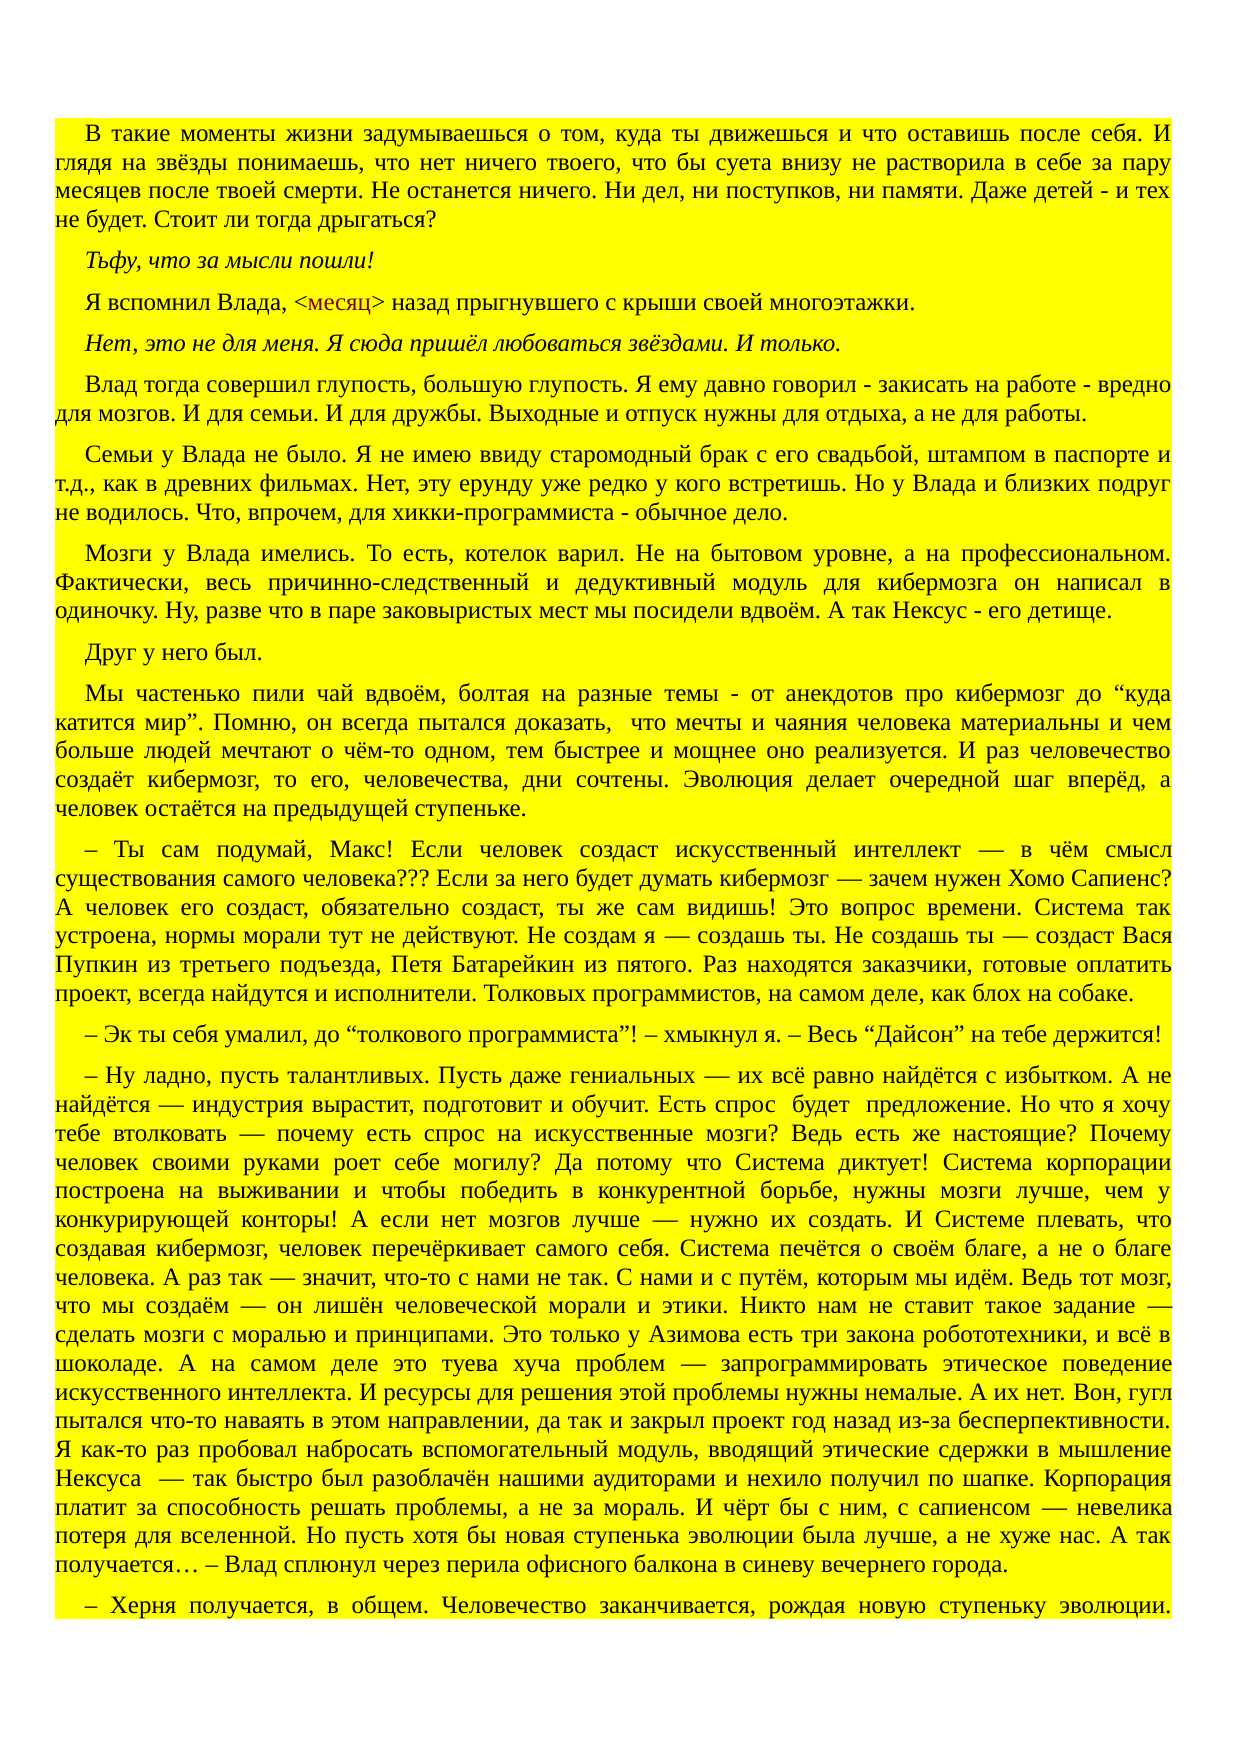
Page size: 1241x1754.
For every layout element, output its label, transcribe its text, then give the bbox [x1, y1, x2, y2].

text – Эк ты себя умалил, до “толкового программиста”! – хмыкнул я. – Весь “Дайсон” на тебе держится! [55, 1019, 1172, 1048]
text – Херня получается, в общем. Человечество заканчивается, рождая новую ступеньку эволюции. [55, 1591, 1172, 1619]
text – Ну ладно, пусть талантливых. Пусть даже гениальных — их всё равно найдётся с избытком. А не найдётся — индустрия вырастит, подготовит и обучит. Есть спрос будет предложение. Но что я хочу тебе втолковать — почему есть спрос на искусственные мозги? Ведь есть же настоящие? Почему человек своими руками роет себе могилу? Да потому что Система диктует! Система корпорации построена на выживании и чтобы победить в конкурентной борьбе, нужны мозги лучше, чем у конкурирующей конторы! А если нет мозгов лучше — нужно их создать. И Системе плевать, что создавая кибермозг, человек перечёркивает самого себя. Система печётся о своём благе, а не о благе человека. А раз так — значит, что-то с нами не так. С нами и с путём, которым мы идём. Ведь тот мозг, что мы создаём — он лишён человеческой морали и этики. Никто нам не ставит такое задание — сделать мозги с моралью и принципами. Это только у Азимова есть три закона робототехники, и всё в шоколаде. А на самом деле это туева хуча проблем — запрограммировать этическое поведение искусственного интеллекта. И ресурсы для решения этой проблемы нужны немалые. А их нет. Вон, гугл пытался что-то наваять в этом направлении, да так и закрыл проект год назад из-за бесперпективности. Я как-то раз пробовал набросать вспомогательный модуль, вводящий этические сдержки в мышление Нексуса — так быстро был разоблачён нашими аудиторами и нехило получил по шапке. Корпорация платит за способность решать проблемы, а не за мораль. И чёрт бы с ним, с сапиенсом — невелика потеря для вселенной. Но пусть хотя бы новая ступенька эволюции была лучше, а не хуже нас. А так получается… – Влад сплюнул через перила офисного балкона в синеву вечернего города. [55, 1061, 1172, 1578]
text Семьи у Влада не было. Я не имею ввиду старомодный брак с его свадьбой, штампом в паспорте и т.д., как в древних фильмах. Нет, эту ерунду уже редко у кого встретишь. Но у Влада и близких подруг не водилось. Что, впрочем, для хикки-программиста - обычное дело. [55, 439, 1172, 526]
text Тьфу, что за мысли пошли! [55, 246, 1172, 274]
text Нет, это не для меня. Я сюда пришёл любоваться звёздами. И только. [55, 328, 1172, 357]
text Друг у него был. [55, 637, 1172, 666]
text Мозги у Влада имелись. То есть, котелок варил. Не на бытовом уровне, а на профессиональном. Фактически, весь причинно-следственный и дедуктивный модуль для кибермозга он написал в одиночку. Ну, разве что в паре заковыристых мест мы посидели вдвоём. А так Нексус - его детище. [55, 538, 1172, 624]
text Мы частенько пили чай вдвоём, болтая на разные темы - от анекдотов про кибермозг до “куда катится мир”. Помню, он всегда пытался доказать, что мечты и чаяния человека материальны и чем больше людей мечтают о чём-то одном, тем быстрее и мощнее оно реализуется. И раз человечество создаёт кибермозг, то его, человечества, дни сочтены. Эволюция делает очередной шаг вперёд, а человек остаётся на предыдущей ступеньке. [55, 678, 1172, 822]
text Я вспомнил Влада, <месяц> назад прыгнувшего с крыши своей многоэтажки. [55, 287, 1172, 316]
text В такие моменты жизни задумываешься о том, куда ты движешься и что оставишь после себя. И глядя на звёзды понимаешь, что нет ничего твоего, что бы суета внизу не растворила в себе за пару месяцев после твоей смерти. Не останется ничего. Ни дел, ни поступков, ни памяти. Даже детей - и тех не будет. Стоит ли тогда дрыгаться? [55, 118, 1172, 233]
text Влад тогда совершил глупость, большую глупость. Я ему давно говорил - закисать на работе - вредно для мозгов. И для семьи. И для дружбы. Выходные и отпуск нужны для отдыха, а не для работы. [55, 369, 1172, 427]
text – Ты сам подумай, Макс! Если человек создаст искусственный интеллект — в чём смысл существования самого человека??? Если за него будет думать кибермозг — зачем нужен Хомо Сапиенс? А человек его создаст, обязательно создаст, ты же сам видишь! Это вопрос времени. Система так устроена, нормы морали тут не действуют. Не создам я — создашь ты. Не создашь ты — создаст Вася Пупкин из третьего подъезда, Петя Батарейкин из пятого. Раз находятся заказчики, готовые оплатить проект, всегда найдутся и исполнители. Толковых программистов, на самом деле, как блох на собаке. [55, 834, 1172, 1007]
